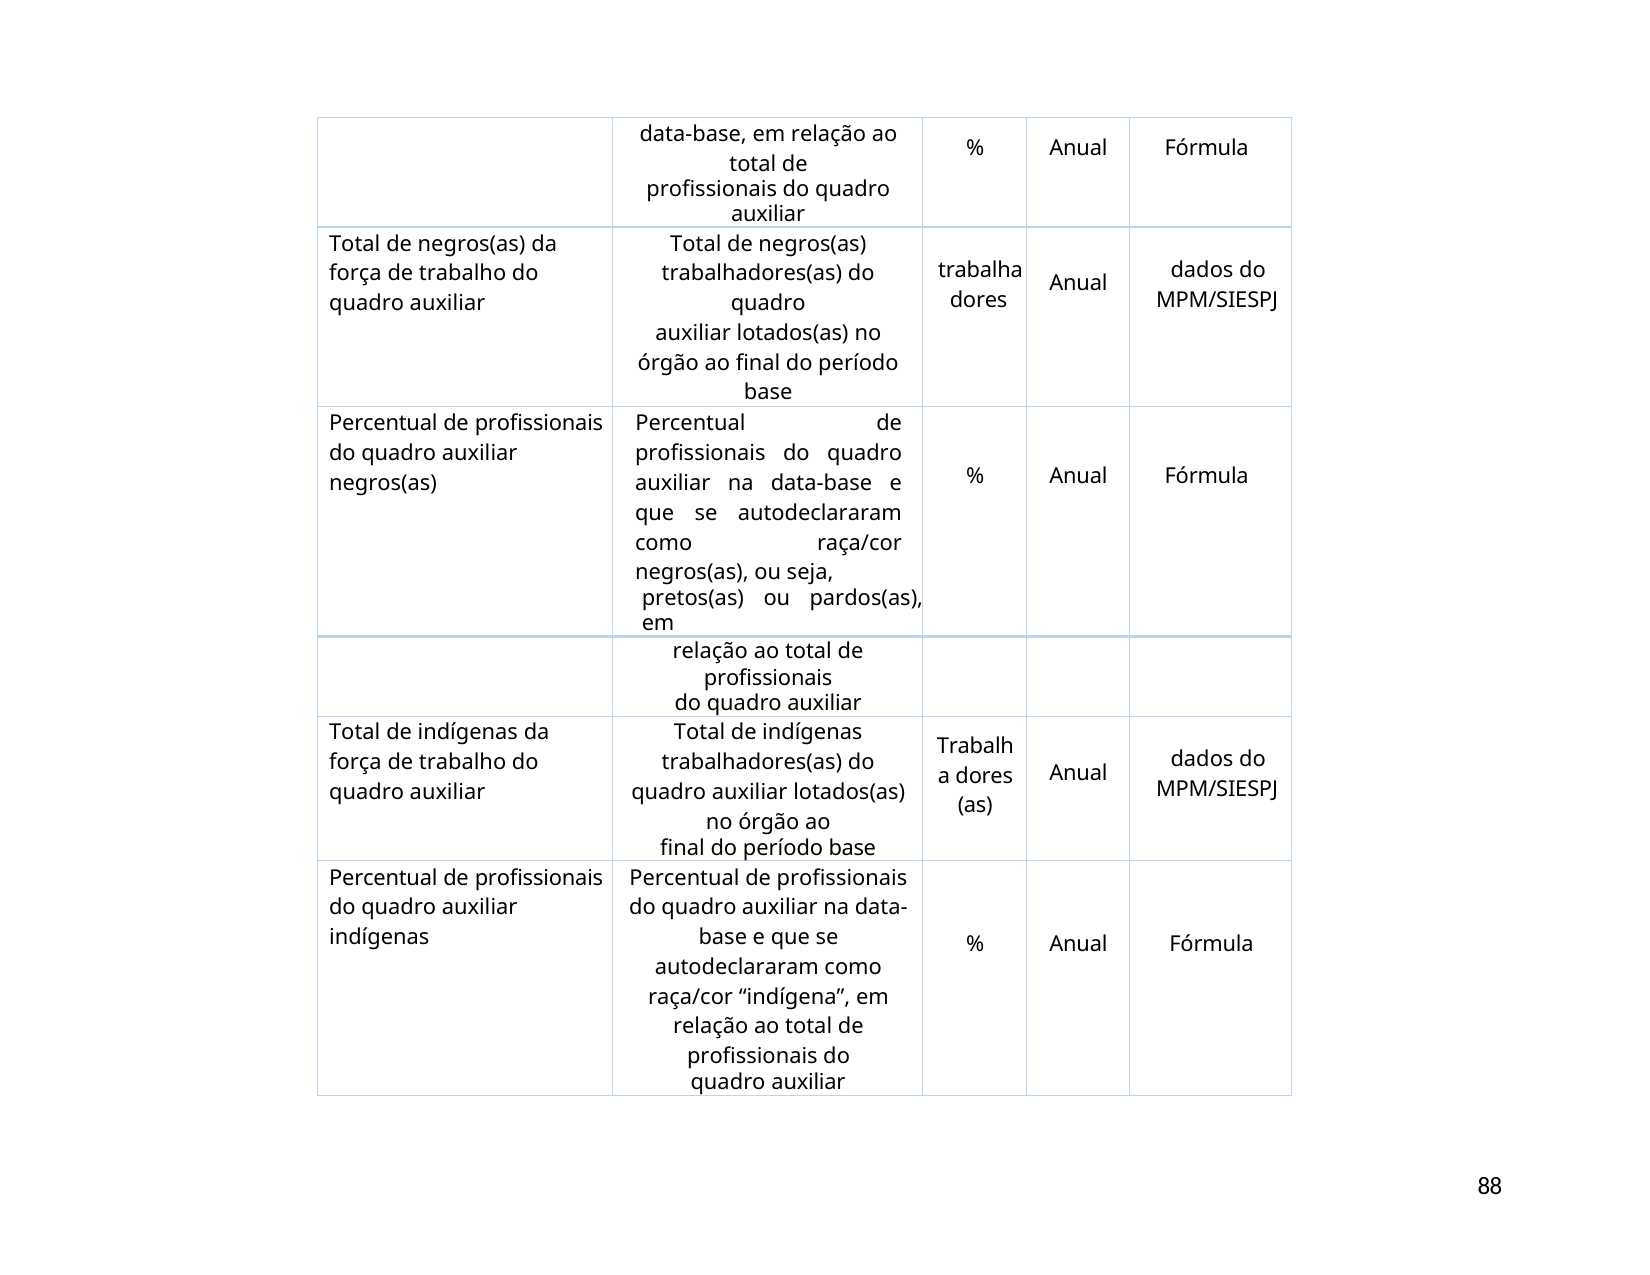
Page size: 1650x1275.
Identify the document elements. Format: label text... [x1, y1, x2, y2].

table_cell Total de indígenas da força de trabalho do quadro auxiliar [318, 717, 612, 860]
table_cell Total de indígenas trabalhadores(as) do quadro auxiliar lotados(as) no órgão ao final do período base [613, 717, 922, 860]
table_cell Fórmula [1130, 118, 1291, 226]
table_cell Percentual de profissionais do quadro auxiliar na data-base e que se autodeclararam como raça/cor “indígena”, em relação ao total de profissionais do quadro auxiliar [613, 861, 922, 1095]
table_header [1130, 638, 1291, 716]
table_cell Fórmula [1130, 861, 1291, 1095]
table_cell Anual [1027, 861, 1129, 1095]
table_cell Anual [1027, 717, 1129, 860]
table_cell Percentual de profissionais do quadro auxiliar negros(as) [318, 407, 612, 635]
table_cell data-base, em relação ao total de profissionais do quadro auxiliar [613, 118, 922, 226]
table_cell Fórmula [1130, 407, 1291, 635]
table_header relação ao total de profissionais do quadro auxiliar [613, 638, 922, 716]
table_cell Trabalha dores (as) [923, 717, 1026, 860]
table_cell Anual [1027, 407, 1129, 635]
table_cell Anual [1027, 118, 1129, 226]
table_cell [318, 118, 612, 226]
table_cell dados do MPM/SIESPJ [1130, 717, 1291, 860]
table_cell % [923, 407, 1026, 635]
table_cell Anual [1027, 228, 1129, 406]
table_cell Percentual de profissionais do quadro auxiliar indígenas [318, 861, 612, 1095]
table_cell Total de negros(as) da força de trabalho do quadro auxiliar [318, 228, 612, 406]
table_cell % [923, 118, 1026, 226]
table_header [923, 638, 1026, 716]
table_cell % [923, 861, 1026, 1095]
table_header [1027, 638, 1129, 716]
table_cell dados do MPM/SIESPJ [1130, 228, 1291, 406]
table_cell Percentual de profissionais do quadro auxiliar na data-base e que se autodeclararam como raça/cor negros(as), ou seja, pretos(as) ou pardos(as), em [613, 407, 922, 635]
table_header [318, 638, 612, 716]
table_cell trabalha dores [923, 228, 1026, 406]
table_cell Total de negros(as) trabalhadores(as) do quadro auxiliar lotados(as) no órgão ao final do período base [613, 228, 922, 406]
